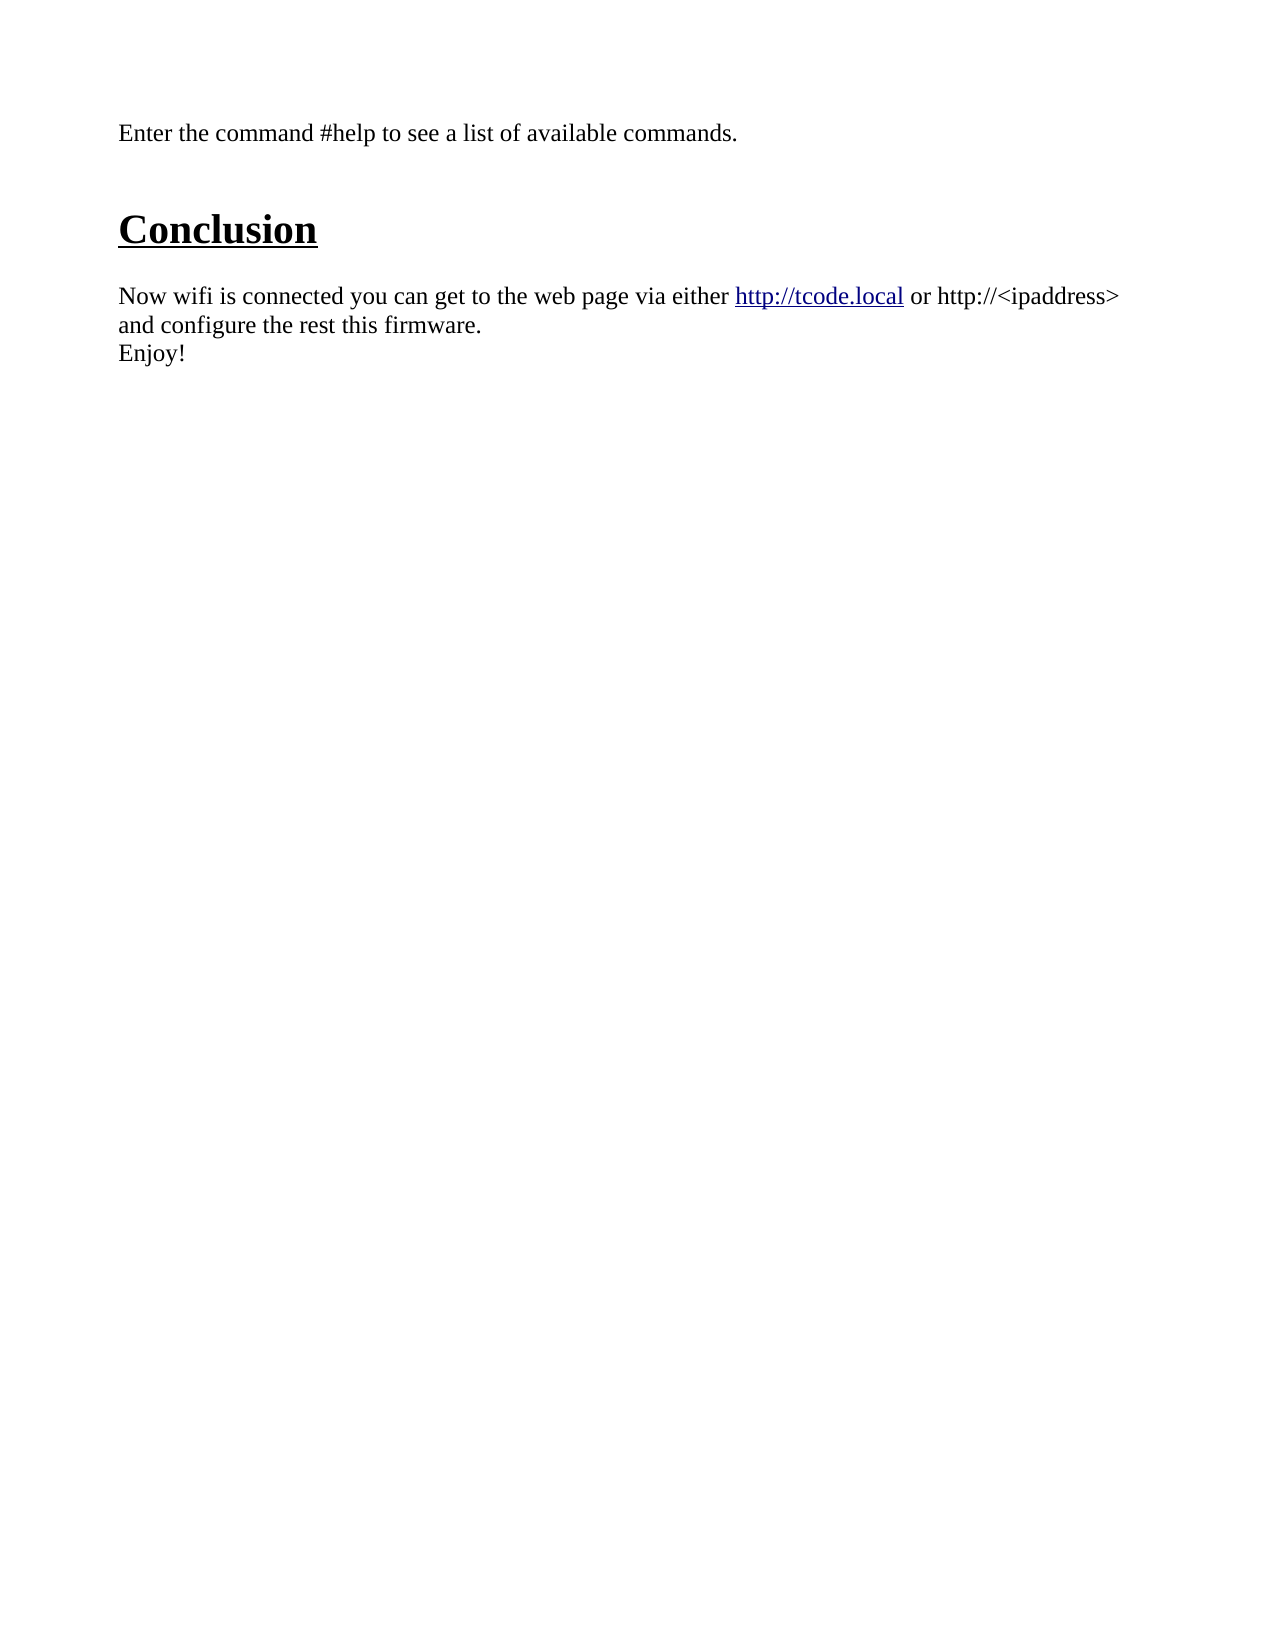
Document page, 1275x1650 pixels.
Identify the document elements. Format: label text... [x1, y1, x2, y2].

text Enjoy! [118, 338, 1157, 367]
text Now wifi is connected you can get to the web page via either http://tcode.local or http://<ipaddress> and configure the rest this firmware. [118, 281, 1157, 338]
text Enter the command #help to see a list of available commands. [118, 118, 1157, 147]
text Conclusion [118, 204, 1157, 252]
